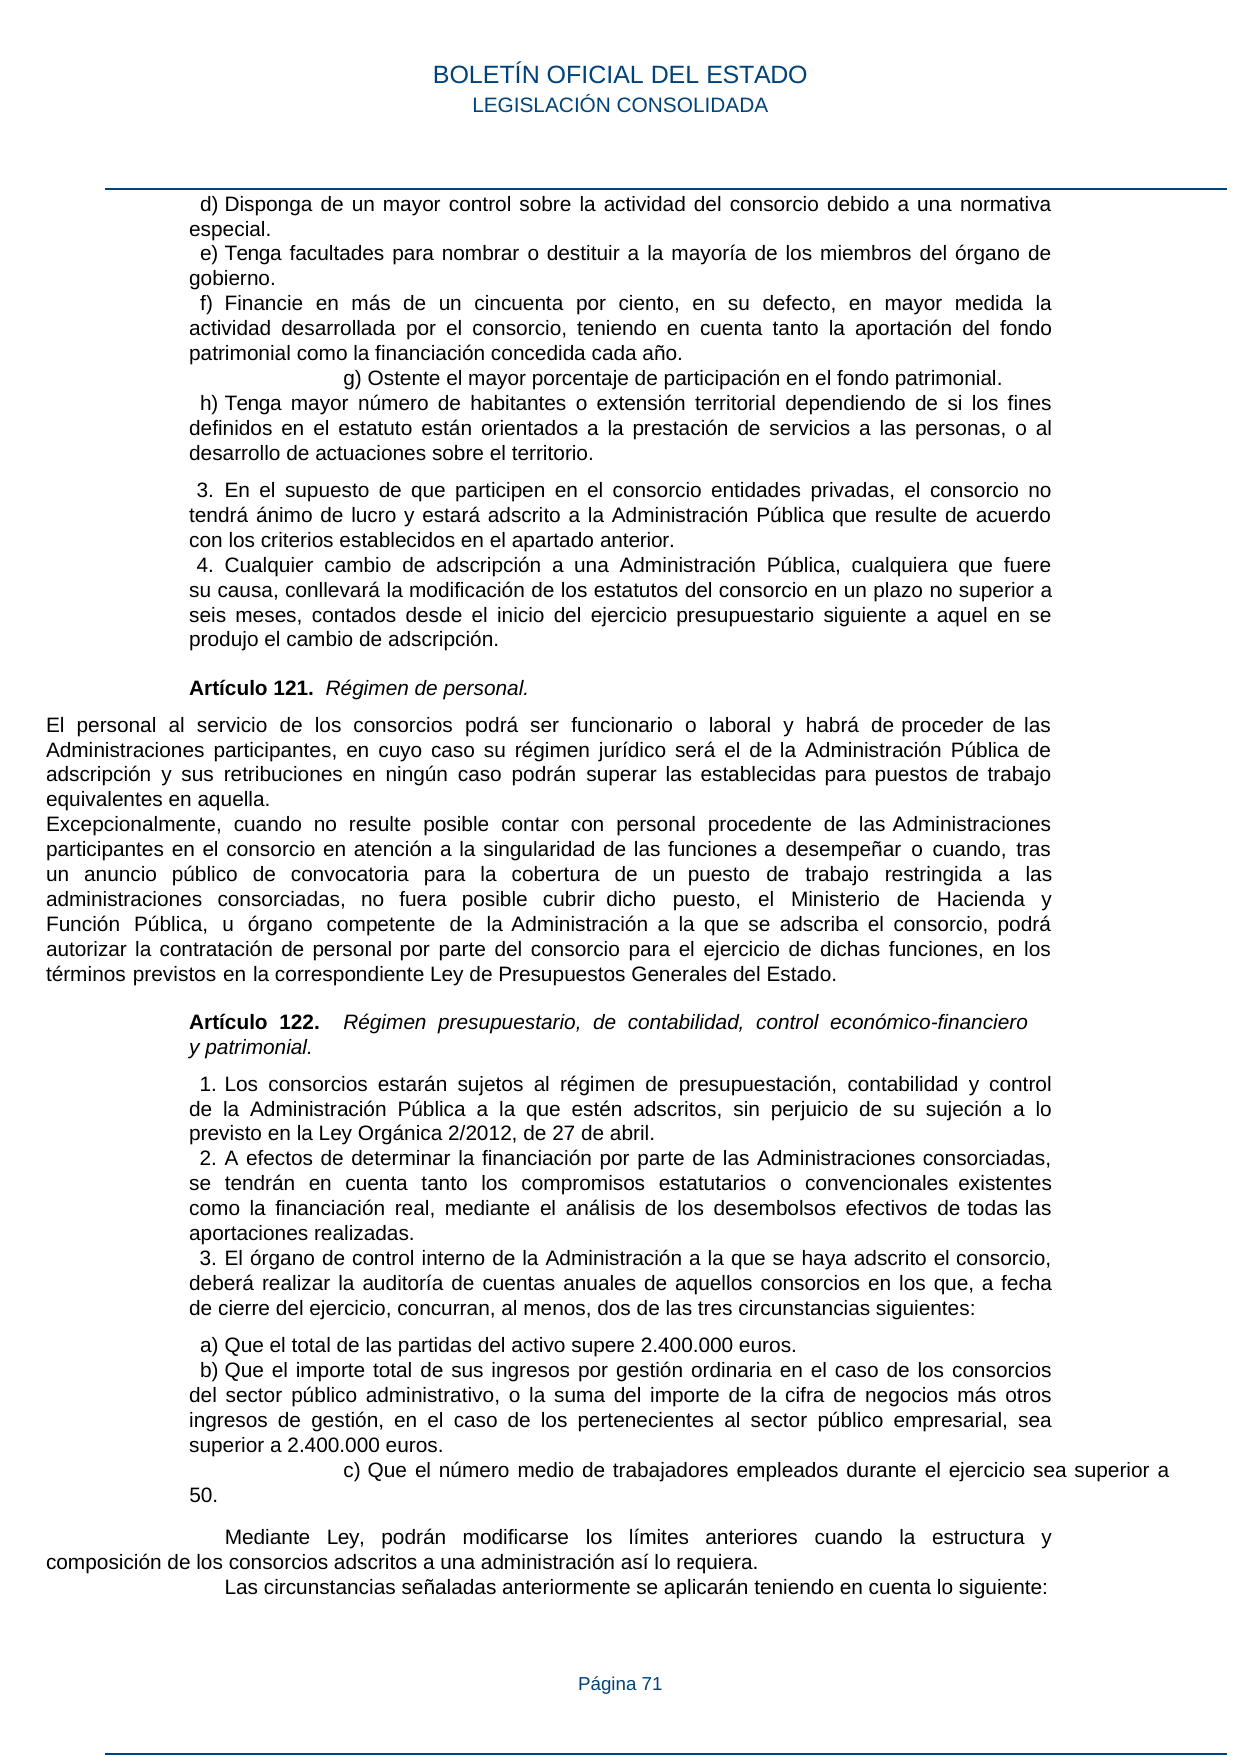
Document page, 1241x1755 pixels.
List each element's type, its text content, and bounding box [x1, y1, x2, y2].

list A efectos de determinar la financiación por parte de las Administraciones consorciadas, se tendrán en cuenta tanto los compromisos estatutarios o convencionales existentes como la financiación real, mediante el análisis de los desembolsos efectivos de todas las aportaciones realizadas. [164, 1146, 1052, 1245]
text Artículo 121. Régimen de personal. [189, 676, 1195, 700]
list El órgano de control interno de la Administración a la que se haya adscrito el consorcio, deberá realizar la auditoría de cuentas anuales de aquellos consorcios en los que, a fecha de cierre del ejercicio, concurran, al menos, dos de las tres circunstancias siguientes: [164, 1246, 1052, 1319]
list En el supuesto de que participen en el consorcio entidades privadas, el consorcio no tendrá ánimo de lucro y estará adscrito a la Administración Pública que resulte de acuerdo con los criterios establecidos en el apartado anterior. [161, 478, 1052, 552]
text Excepcionalmente, cuando no resulte posible contar con personal procedente de las Administraciones participantes en el consorcio en atención a la singularidad de las funciones a desempeñar o cuando, tras un anuncio público de convocatoria para la cobertura de un puesto de trabajo restringida a las administraciones consorciadas, no fuera posible cubrir dicho puesto, el Ministerio de Hacienda y Función Pública, u órgano competente de la Administración a la que se adscriba el consorcio, podrá autorizar la contratación de personal por parte del consorcio para el ejercicio de dichas funciones, en los términos previstos en la correspondiente Ley de Presupuestos Generales del Estado. [46, 812, 1052, 985]
text El personal al servicio de los consorcios podrá ser funcionario o laboral y habrá de proceder de las Administraciones participantes, en cuyo caso su régimen jurídico será el de la Administración Pública de adscripción y sus retribuciones en ningún caso podrán superar las establecidas para puestos de trabajo equivalentes en aquella. [46, 712, 1052, 811]
list [164, 176, 1052, 188]
list Tenga mayor número de habitantes o extensión territorial dependiendo de si los fines definidos en el estatuto están orientados a la prestación de servicios a las personas, o al desarrollo de actuaciones sobre el territorio. [164, 391, 1052, 464]
list Financie en más de un cincuenta por ciento, en su defecto, en mayor medida la actividad desarrollada por el consorcio, teniendo en cuenta tanto la aportación del fondo patrimonial como la financiación concedida cada año. [164, 291, 1052, 365]
list Ostente el mayor porcentaje de participación en el fondo patrimonial. [343, 366, 1195, 390]
text Mediante Ley, podrán modificarse los límites anteriores cuando la estructura y [224, 1525, 1195, 1549]
list Los consorcios estarán sujetos al régimen de presupuestación, contabilidad y control de la Administración Pública a la que estén adscritos, sin perjuicio de su sujeción a lo previsto en la Ley Orgánica 2/2012, de 27 de abril. [164, 1071, 1052, 1145]
text Artículo 122. Régimen presupuestario, de contabilidad, control económico-financiero y patrimonial. [189, 1010, 1052, 1059]
list Disponga de un mayor control sobre la actividad del consorcio debido a una normativa especial. [164, 190, 1052, 240]
list Que el total de las partidas del activo supere 2.400.000 euros. [164, 1333, 1195, 1357]
text composición de los consorcios adscritos a una administración así lo requiera. [46, 1550, 1195, 1574]
list Que el importe total de sus ingresos por gestión ordinaria en el caso de los consorcios del sector público administrativo, o la suma del importe de la cifra de negocios más otros ingresos de gestión, en el caso de los pertenecientes al sector público empresarial, sea superior a 2.400.000 euros. [164, 1358, 1052, 1457]
list Que el número medio de trabajadores empleados durante el ejercicio sea superior a [343, 1457, 1195, 1481]
list Cualquier cambio de adscripción a una Administración Pública, cualquiera que fuere su causa, conllevará la modificación de los estatutos del consorcio en un plazo no superior a seis meses, contados desde el inicio del ejercicio presupuestario siguiente a aquel en se produjo el cambio de adscripción. [161, 553, 1052, 651]
list Tenga facultades para nombrar o destituir a la mayoría de los miembros del órgano de gobierno. [164, 241, 1052, 290]
text Las circunstancias señaladas anteriormente se aplicarán teniendo en cuenta lo siguiente: [224, 1575, 1195, 1599]
text 50. [46, 1482, 218, 1506]
